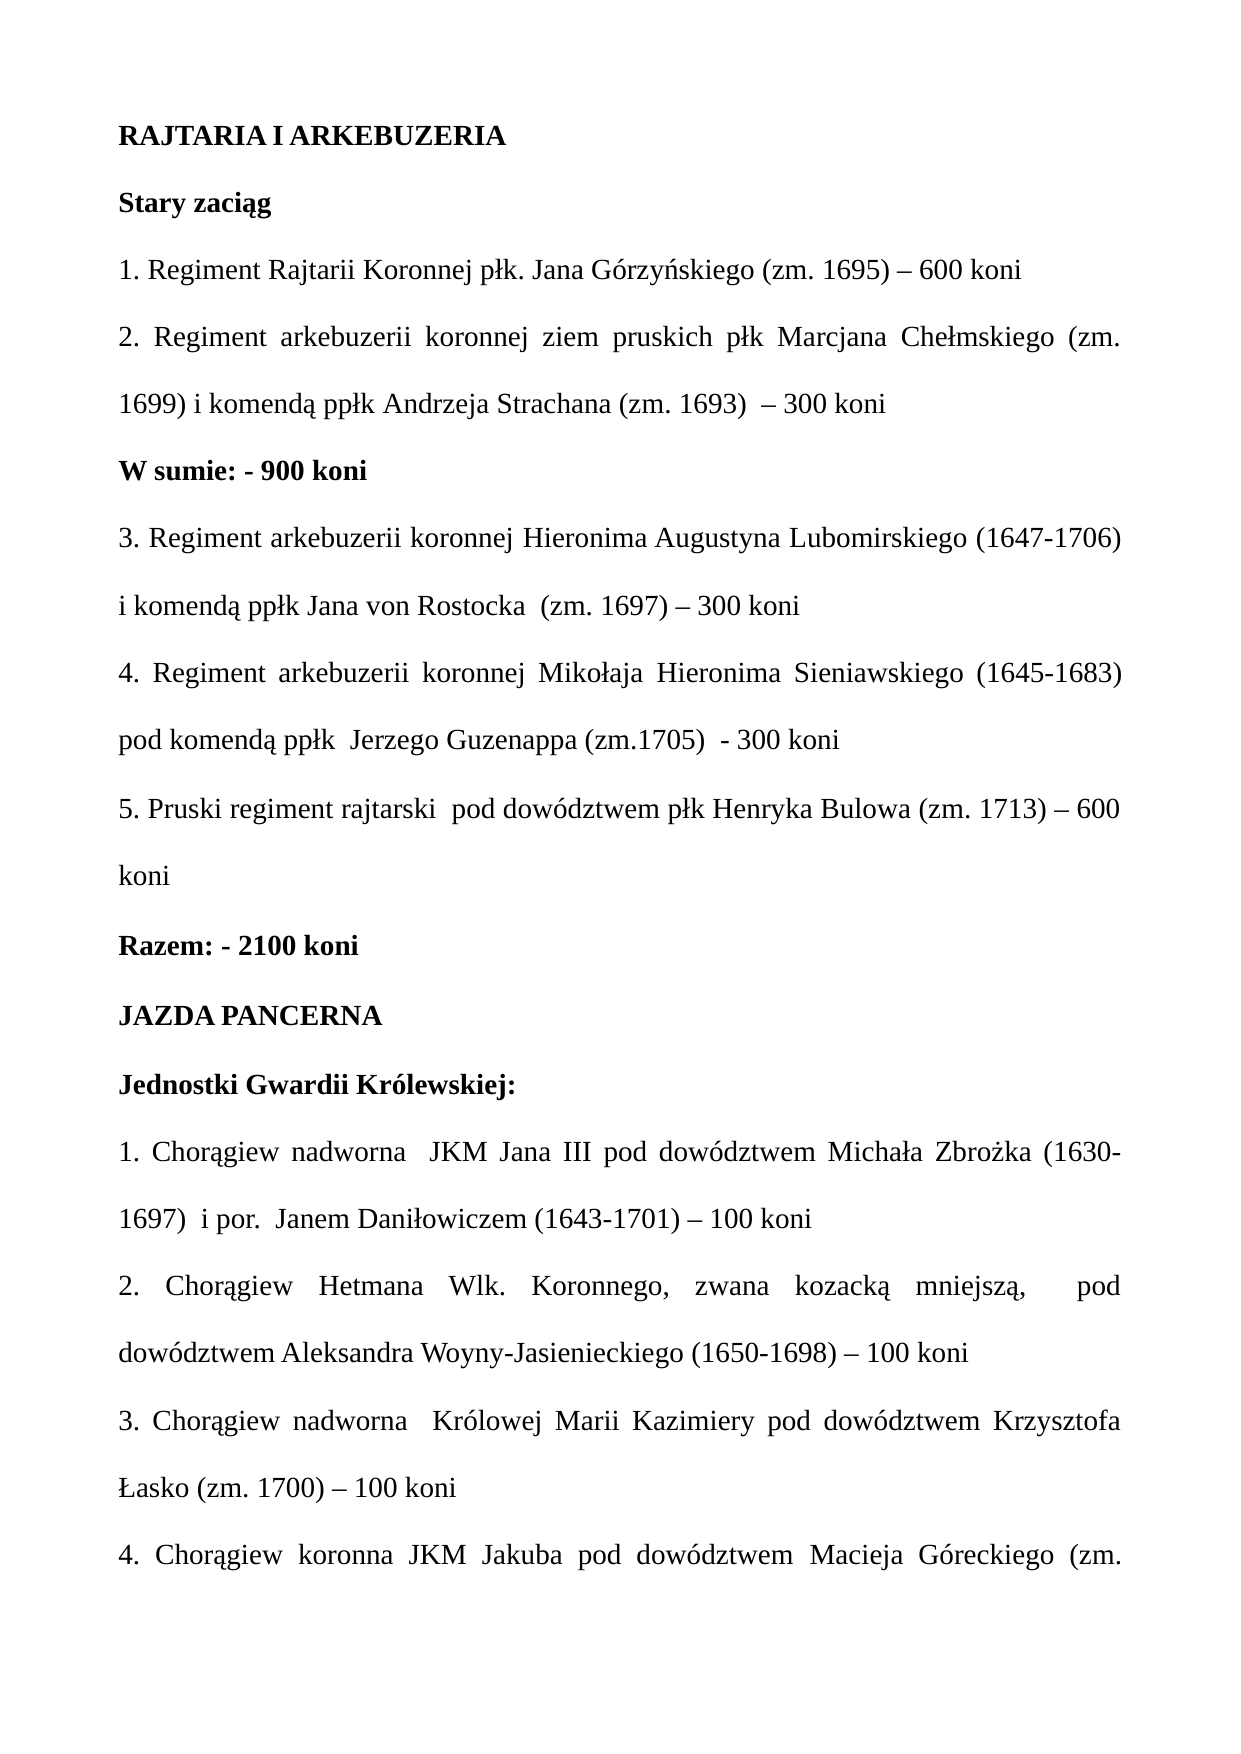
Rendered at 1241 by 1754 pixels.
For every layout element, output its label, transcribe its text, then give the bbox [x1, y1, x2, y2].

text 1. Regiment Rajtarii Koronnej płk. Jana Górzyńskiego (zm. 1695) – 600 koni [118, 252, 1122, 286]
text JAZDA PANCERNA [118, 998, 1122, 1031]
text 3. Chorągiew nadworna Królowej Marii Kazimiery pod dowództwem Krzysztofa Łasko (zm. 1700) – 100 koni [118, 1403, 1122, 1503]
text 3. Regiment arkebuzerii koronnej Hieronima Augustyna Lubomirskiego (1647-1706) i komendą ppłk Jana von Rostocka (zm. 1697) – 300 koni [118, 521, 1122, 621]
text W sumie: - 900 koni [118, 453, 1122, 487]
text Jednostki Gwardii Królewskiej: [118, 1067, 1122, 1101]
text Stary zaciąg [118, 185, 1122, 219]
text Razem: - 2100 koni [118, 928, 1122, 962]
text 2. Chorągiew Hetmana Wlk. Koronnego, zwana kozacką mniejszą, pod dowództwem Aleksandra Woyny-Jasienieckiego (1650-1698) – 100 koni [118, 1268, 1122, 1369]
text RAJTARIA I ARKEBUZERIA [118, 118, 1122, 152]
text 2. Regiment arkebuzerii koronnej ziem pruskich płk Marcjana Chełmskiego (zm. 1699) i komendą ppłk Andrzeja Strachana (zm. 1693) – 300 koni [118, 319, 1122, 420]
text 5. Pruski regiment rajtarski pod dowództwem płk Henryka Bulowa (zm. 1713) – 600 koni [118, 791, 1122, 892]
text 4. Regiment arkebuzerii koronnej Mikołaja Hieronima Sieniawskiego (1645-1683) pod komendą ppłk Jerzego Guzenappa (zm.1705) - 300 koni [118, 655, 1122, 755]
text 1. Chorągiew nadworna JKM Jana III pod dowództwem Michała Zbrożka (1630-1697) i por. Janem Daniłowiczem (1643-1701) – 100 koni [118, 1134, 1122, 1235]
text 4. Chorągiew koronna JKM Jakuba pod dowództwem Macieja Góreckiego (zm. [118, 1537, 1122, 1570]
